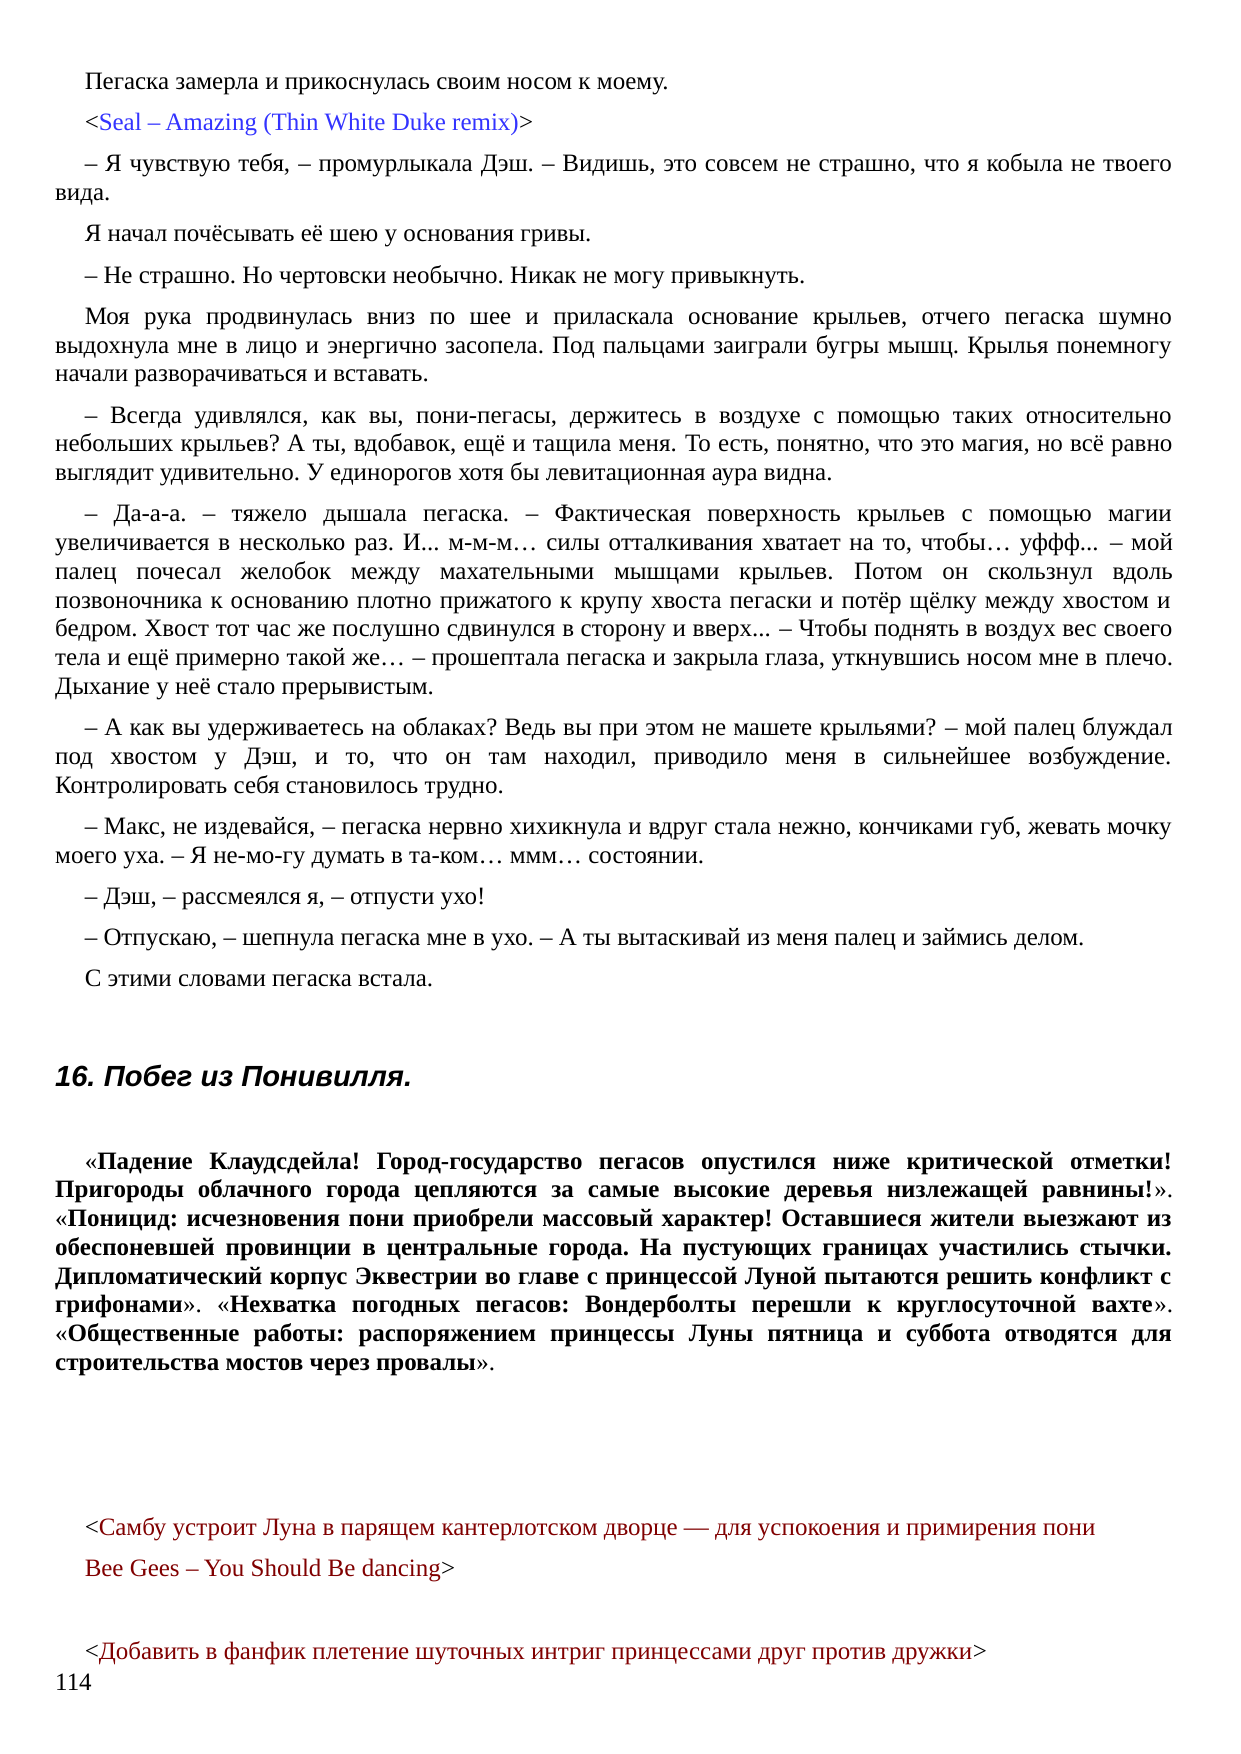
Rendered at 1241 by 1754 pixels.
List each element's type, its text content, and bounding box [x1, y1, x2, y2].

text – Макс, не издевайся, – пегаска нервно хихикнула и вдруг стала нежно, кончиками губ, жевать мочку моего уха. – Я не-мо-гу думать в та-ком… ммм… состоянии. [55, 811, 1173, 868]
text <Самбу устроит Луна в парящем кантерлотском дворце — для успокоения и примирения пони [55, 1512, 1173, 1541]
text Bee Gees – You Should Be dancing> [55, 1553, 1173, 1582]
text – Отпускаю, – шепнула пегаска мне в ухо. – А ты вытаскивай из меня палец и займись делом. [55, 922, 1173, 951]
text Пегаска замерла и прикоснулась своим носом к моему. [55, 66, 1173, 95]
text – А как вы удерживаетесь на облаках? Ведь вы при этом не машете крыльями? – мой палец блуждал под хвостом у Дэш, и то, что он там находил, приводило меня в сильнейшее возбуждение. Контролировать себя становилось трудно. [55, 712, 1173, 798]
text С этими словами пегаска встала. [55, 963, 1173, 992]
text Я начал почёсывать её шею у основания гривы. [55, 218, 1173, 247]
text – Я чувствую тебя, – промурлыкала Дэш. – Видишь, это совсем не страшно, что я кобыла не твоего вида. [55, 148, 1173, 206]
text – Не страшно. Но чертовски необычно. Никак не могу привыкнуть. [55, 260, 1173, 288]
text <Добавить в фанфик плетение шуточных интриг принцессами друг против дружки> [55, 1636, 1173, 1664]
text Моя рука продвинулась вниз по шее и приласкала основание крыльев, отчего пегаска шумно выдохнула мне в лицо и энергично засопела. Под пальцами заиграли бугры мышц. Крылья понемногу начали разворачиваться и вставать. [55, 301, 1173, 387]
text <Seal – Amazing (Thin White Duke remix)> [55, 107, 1173, 136]
subtitle 16. Побег из Понивилля. [55, 1058, 1173, 1092]
text – Всегда удивлялся, как вы, пони-пегасы, держитесь в воздухе с помощью таких относительно небольших крыльев? А ты, вдобавок, ещё и тащила меня. То есть, понятно, что это магия, но всё равно выглядит удивительно. У единорогов хотя бы левитационная аура видна. [55, 400, 1173, 486]
text – Дэш, – рассмеялся я, – отпусти ухо! [55, 881, 1173, 910]
text – Да-а-а. – тяжело дышала пегаска. – Фактическая поверхность крыльев с помощью магии увеличивается в несколько раз. И... м-м-м… силы отталкивания хватает на то, чтобы… уффф... – мой палец почесал желобок между махательными мышцами крыльев. Потом он скользнул вдоль позвоночника к основанию плотно прижатого к крупу хвоста пегаски и потёр щёлку между хвостом и бедром. Хвост тот час же послушно сдвинулся в сторону и вверх... – Чтобы поднять в воздух вес своего тела и ещё примерно такой же… – прошептала пегаска и закрыла глаза, уткнувшись носом мне в плечо. Дыхание у неё стало прерывистым. [55, 498, 1173, 700]
text «Падение Клаудсдейла! Город-государство пегасов опустился ниже критической отметки! Пригороды облачного города цепляются за самые высокие деревья низлежащей равнины!». «Поницид: исчезновения пони приобрели массовый характер! Оставшиеся жители выезжают из обеспоневшей провинции в центральные города. На пустующих границах участились стычки. Дипломатический корпус Эквестрии во главе с принцессой Луной пытаются решить конфликт с грифонами». «Нехватка погодных пегасов: Вондерболты перешли к круглосуточной вахте». «Общественные работы: распоряжением принцессы Луны пятница и суббота отводятся для строительства мостов через провалы». [55, 1146, 1173, 1376]
